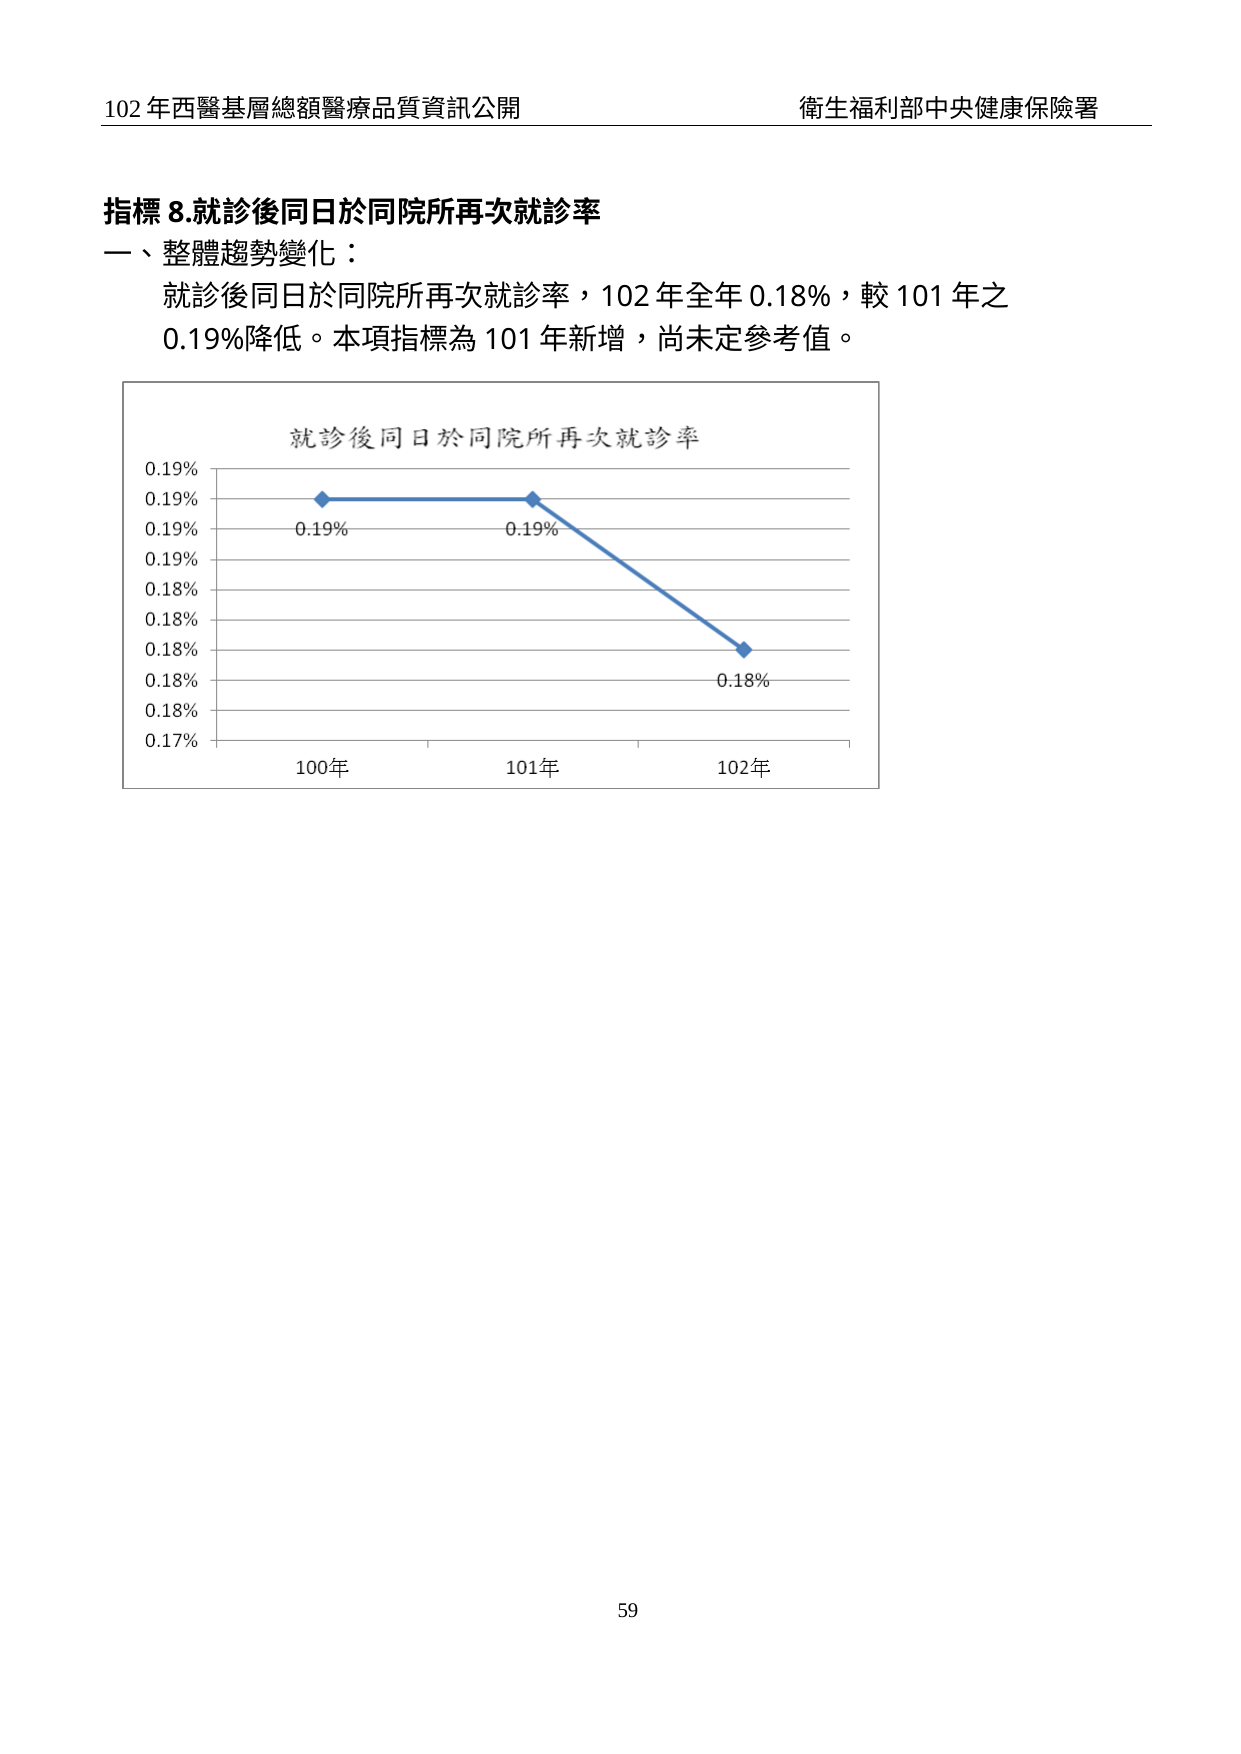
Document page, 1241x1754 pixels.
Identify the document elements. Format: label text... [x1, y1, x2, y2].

table_cell [104, 779, 209, 837]
table_cell [880, 721, 958, 779]
table_cell [104, 432, 121, 490]
table_cell [958, 432, 1061, 490]
table_cell [958, 779, 1061, 837]
table_cell [958, 490, 1061, 548]
table_cell [880, 432, 958, 490]
table_cell [714, 375, 836, 381]
table_cell [958, 664, 1061, 721]
table_cell [880, 490, 958, 548]
table_cell [836, 779, 958, 837]
table_cell [958, 548, 1061, 606]
table_cell [104, 548, 121, 606]
table_cell [880, 548, 958, 606]
table_header [714, 188, 836, 231]
table_cell [348, 789, 470, 837]
table_cell [348, 375, 470, 381]
table_cell [104, 664, 121, 721]
table_header [958, 188, 1061, 231]
table_cell [592, 231, 714, 273]
table_cell [209, 789, 348, 837]
table_cell [592, 375, 714, 381]
table_cell [958, 231, 1061, 273]
table_cell [592, 789, 714, 837]
table_cell [470, 789, 592, 837]
table_cell [714, 231, 836, 273]
table_cell [836, 231, 958, 273]
picture [121, 381, 880, 789]
table_cell 一、整體趨勢變化： [104, 231, 470, 273]
table_cell [209, 375, 348, 381]
table_cell [104, 375, 209, 432]
table_cell [880, 664, 958, 721]
table_cell [714, 789, 836, 837]
table_cell [880, 606, 958, 663]
table_cell [958, 606, 1061, 663]
table_cell [104, 490, 121, 548]
table_cell [958, 721, 1061, 779]
table_cell [470, 231, 592, 273]
table_cell [104, 721, 121, 779]
table_cell [836, 375, 958, 432]
table_cell [958, 375, 1061, 432]
table_cell [470, 375, 592, 381]
table_header [836, 188, 958, 231]
table_cell [104, 606, 121, 663]
table_cell 就診後同日於同院所再次就診率，102年全年0.18%，較101年之0.19%降低。本項指標為101年新增，尚未定參考值。 [104, 273, 1061, 374]
table_header 指標8.就診後同日於同院所再次就診率 [104, 188, 714, 231]
